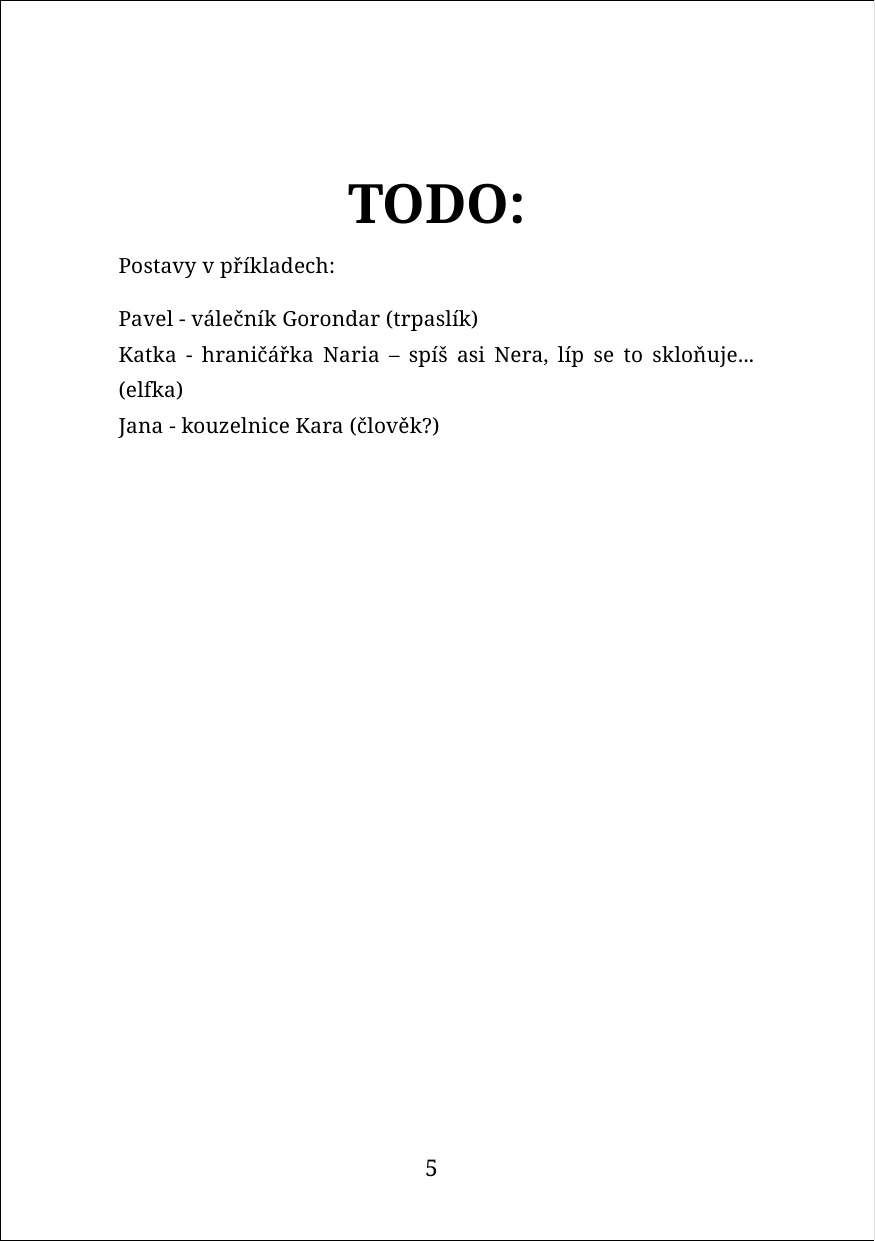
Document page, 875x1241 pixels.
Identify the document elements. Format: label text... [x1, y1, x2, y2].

text Pavel - válečník Gorondar (trpaslík) Katka - hraničářka Naria – spíš asi Nera, líp se to skloňuje... (elfka) Jana - kouzelnice Kara (člověk?) [118, 304, 756, 439]
subtitle TODO: [118, 166, 756, 239]
text Postavy v příkladech: [118, 251, 756, 279]
